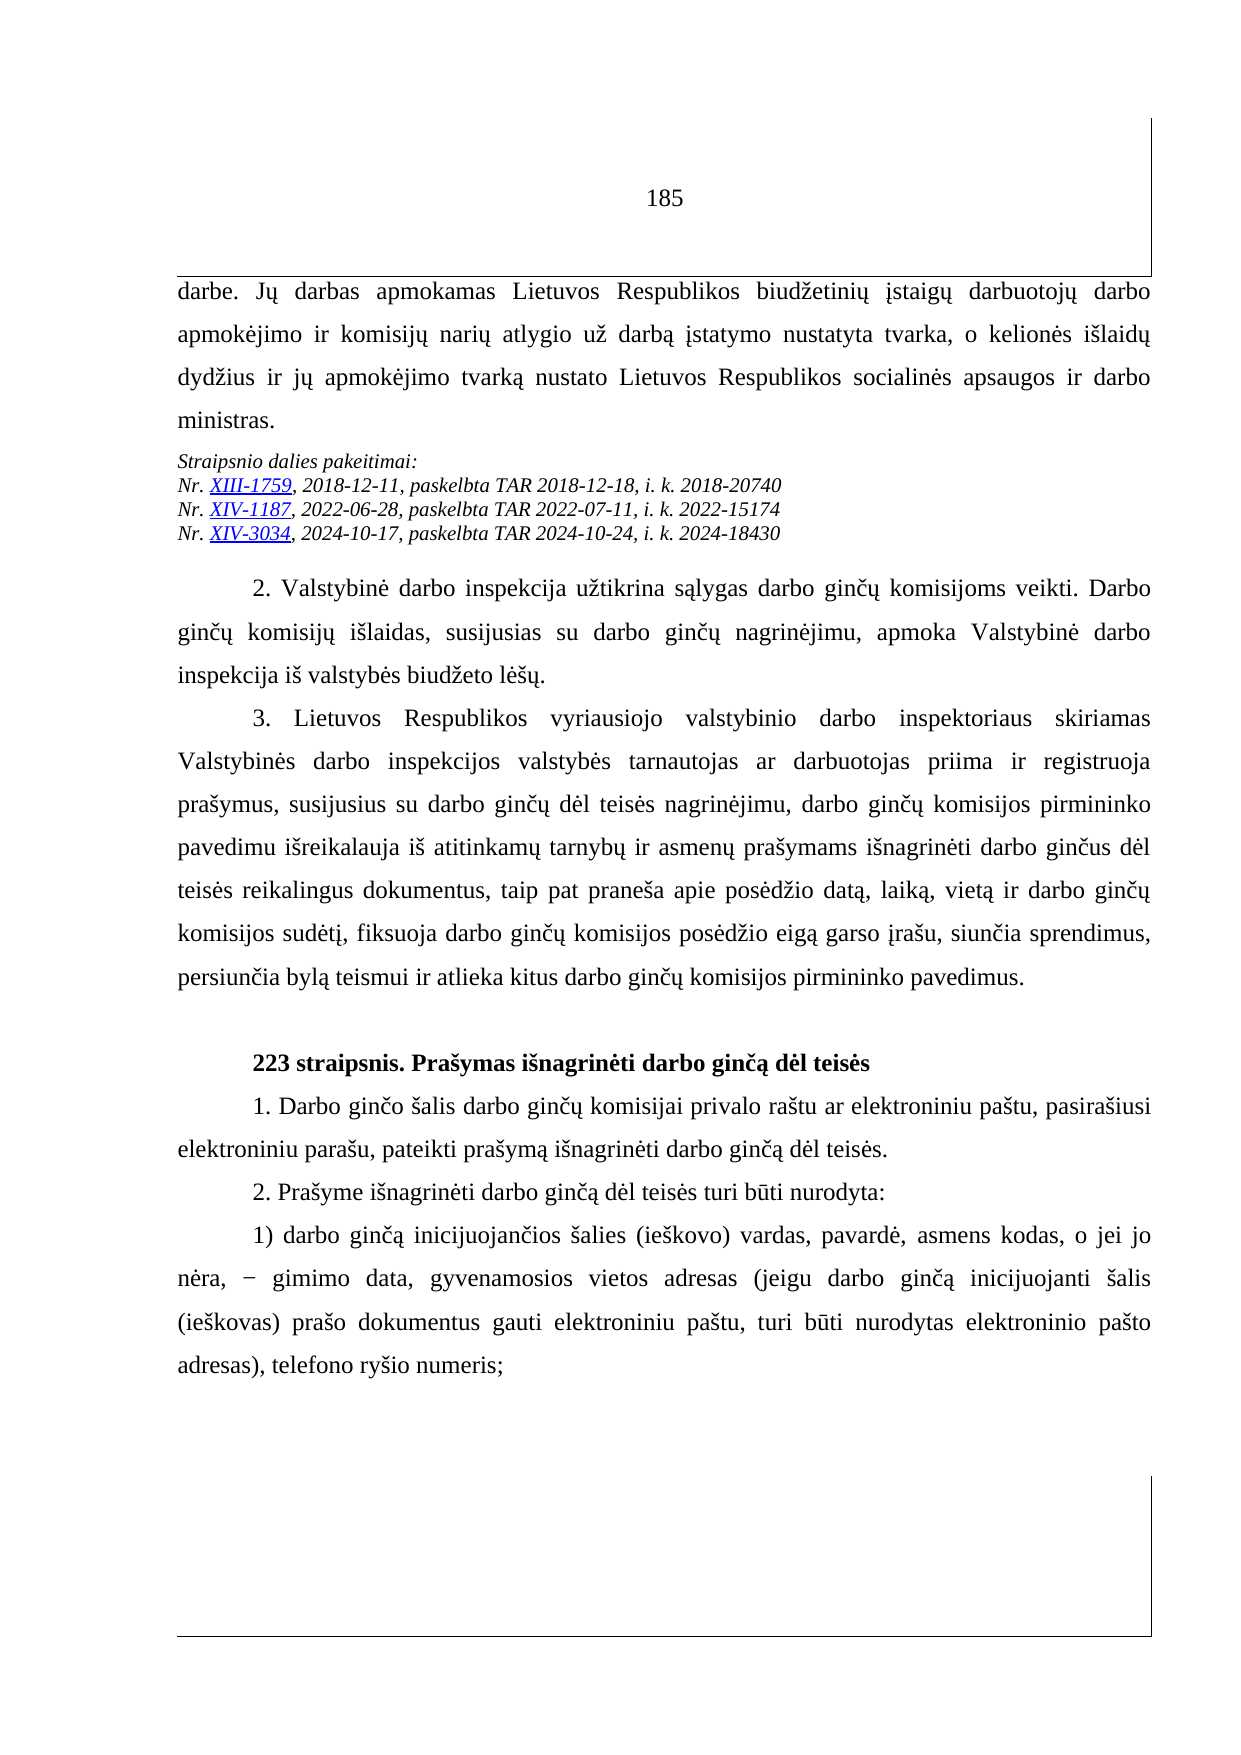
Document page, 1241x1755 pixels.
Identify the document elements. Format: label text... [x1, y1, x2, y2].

text Nr. XIV-3034, 2024-10-17, paskelbta TAR 2024-10-24, i. k. 2024-18430 [177, 521, 1152, 545]
text Nr. XIV-1187, 2022-06-28, paskelbta TAR 2022-07-11, i. k. 2022-15174 [177, 497, 1152, 521]
text Straipsnio dalies pakeitimai: [177, 448, 1152, 473]
text darbe. Jų darbas apmokamas Lietuvos Respublikos biudžetinių įstaigų darbuotojų darbo apmokėjimo ir komisijų narių atlygio už darbą įstatymo nustatyta tvarka, o kelionės išlaidų dydžius ir jų apmokėjimo tvarką nustato Lietuvos Respublikos socialinės apsaugos ir darbo ministras. [177, 276, 1152, 434]
text 3. Lietuvos Respublikos vyriausiojo valstybinio darbo inspektoriaus skiriamas Valstybinės darbo inspekcijos valstybės tarnautojas ar darbuotojas priima ir registruoja prašymus, susijusius su darbo ginčų dėl teisės nagrinėjimu, darbo ginčų komisijos pirmininko pavedimu išreikalauja iš atitinkamų tarnybų ir asmenų prašymams išnagrinėti darbo ginčus dėl teisės reikalingus dokumentus, taip pat praneša apie posėdžio datą, laiką, vietą ir darbo ginčų komisijos sudėtį, fiksuoja darbo ginčų komisijos posėdžio eigą garso įrašu, siunčia sprendimus, persiunčia bylą teismui ir atlieka kitus darbo ginčų komisijos pirmininko pavedimus. [177, 703, 1152, 990]
subtitle 1. Darbo ginčo šalis darbo ginčų komisijai privalo raštu ar elektroniniu paštu, pasirašiusi elektroniniu parašu, pateikti prašymą išnagrinėti darbo ginčą dėl teisės. [177, 1091, 1152, 1163]
text 223 straipsnis. Prašymas išnagrinėti darbo ginčą dėl teisės [177, 1048, 1152, 1077]
text 1) darbo ginčą inicijuojančios šalies (ieškovo) vardas, pavardė, asmens kodas, o jei jo nėra, − gimimo data, gyvenamosios vietos adresas (jeigu darbo ginčą inicijuojanti šalis (ieškovas) prašo dokumentus gauti elektroniniu paštu, turi būti nurodytas elektroninio pašto adresas), telefono ryšio numeris; [177, 1220, 1152, 1378]
text 2. Prašyme išnagrinėti darbo ginčą dėl teisės turi būti nurodyta: [177, 1177, 1152, 1206]
text 2. Valstybinė darbo inspekcija užtikrina sąlygas darbo ginčų komisijoms veikti. Darbo ginčų komisijų išlaidas, susijusias su darbo ginčų nagrinėjimu, apmoka Valstybinė darbo inspekcija iš valstybės biudžeto lėšų. [177, 573, 1152, 688]
text Nr. XIII-1759, 2018-12-11, paskelbta TAR 2018-12-18, i. k. 2018-20740 [177, 473, 1152, 497]
